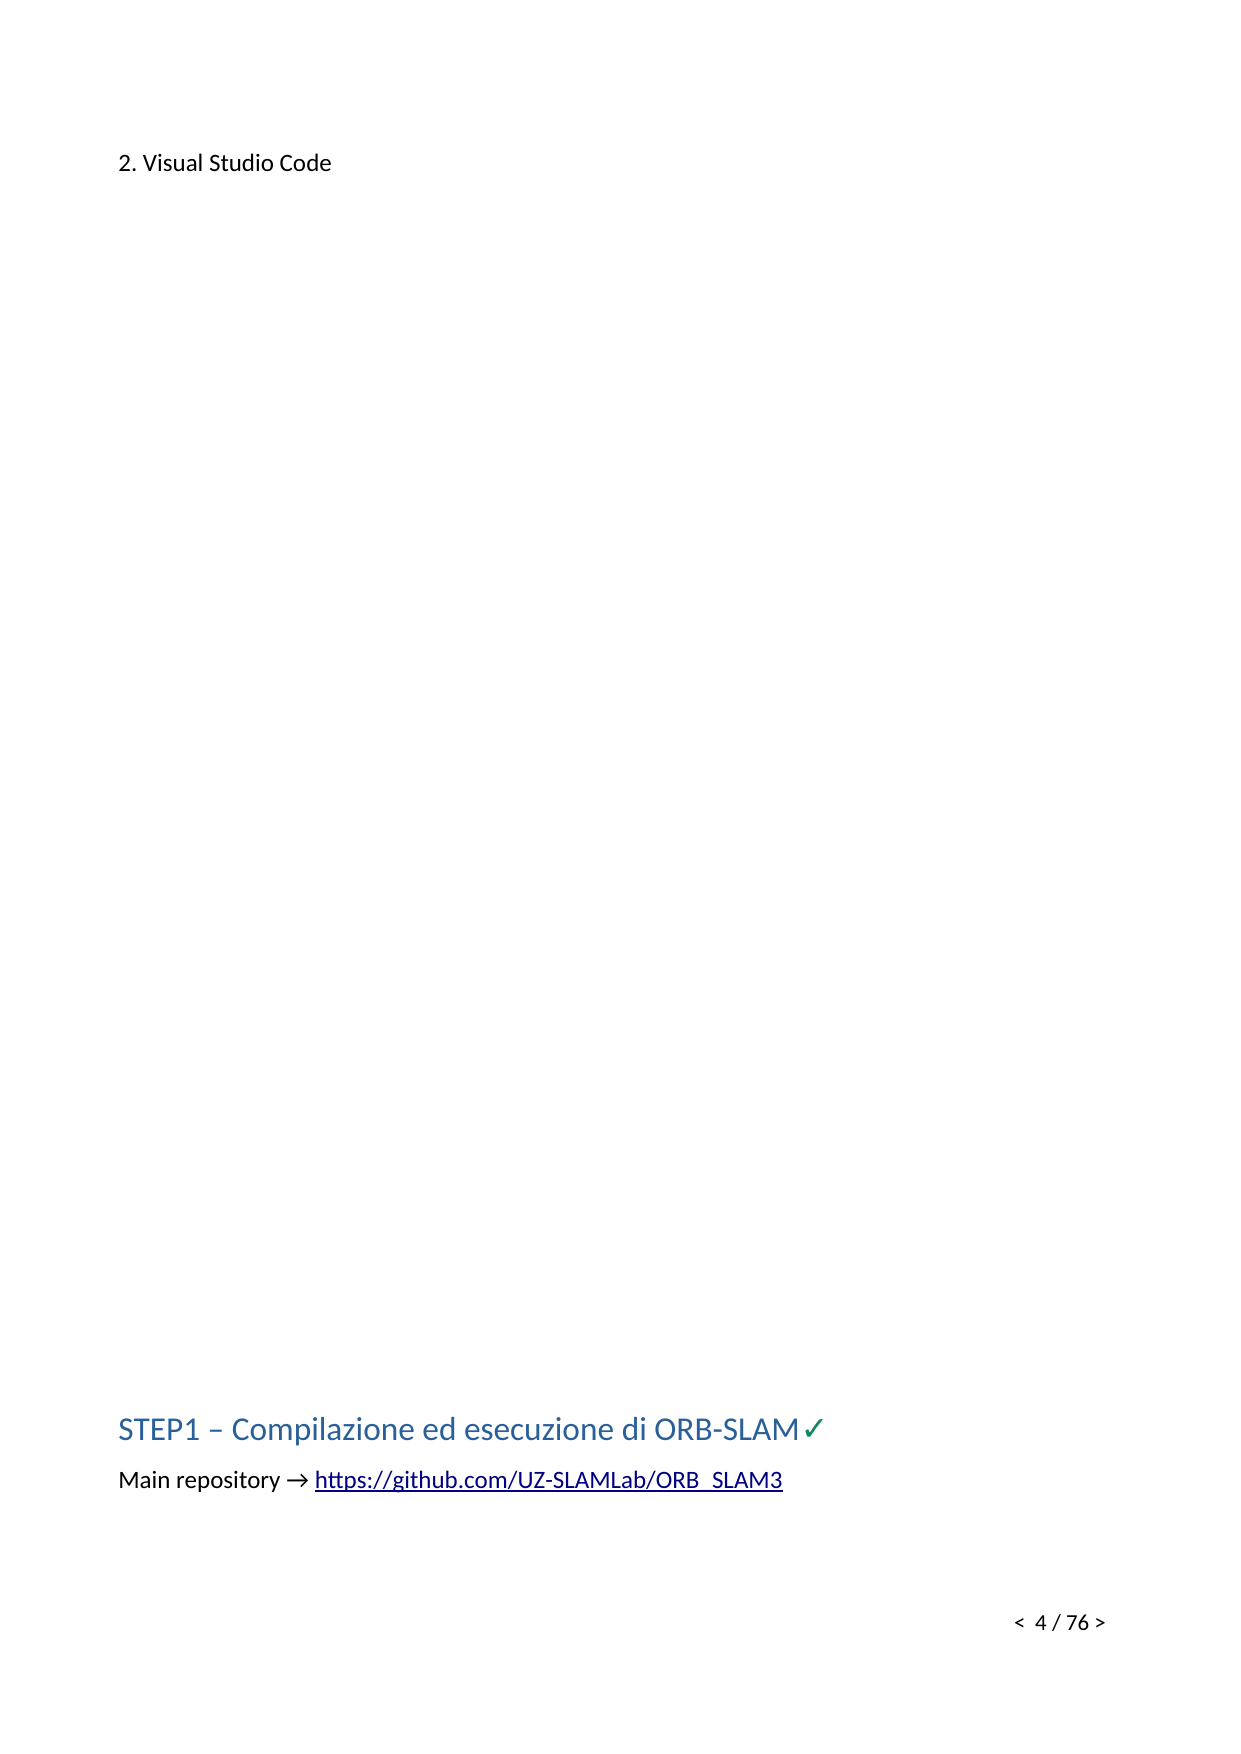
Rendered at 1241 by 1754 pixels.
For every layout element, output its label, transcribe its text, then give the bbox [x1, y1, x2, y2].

subtitle STEP1 – Compilazione ed esecuzione di ORB-SLAM✓ [118, 1408, 1122, 1449]
text Main repository → https://github.com/UZ-SLAMLab/ORB_SLAM3 [118, 1464, 1122, 1494]
text 2. Visual Studio Code [118, 148, 1122, 178]
